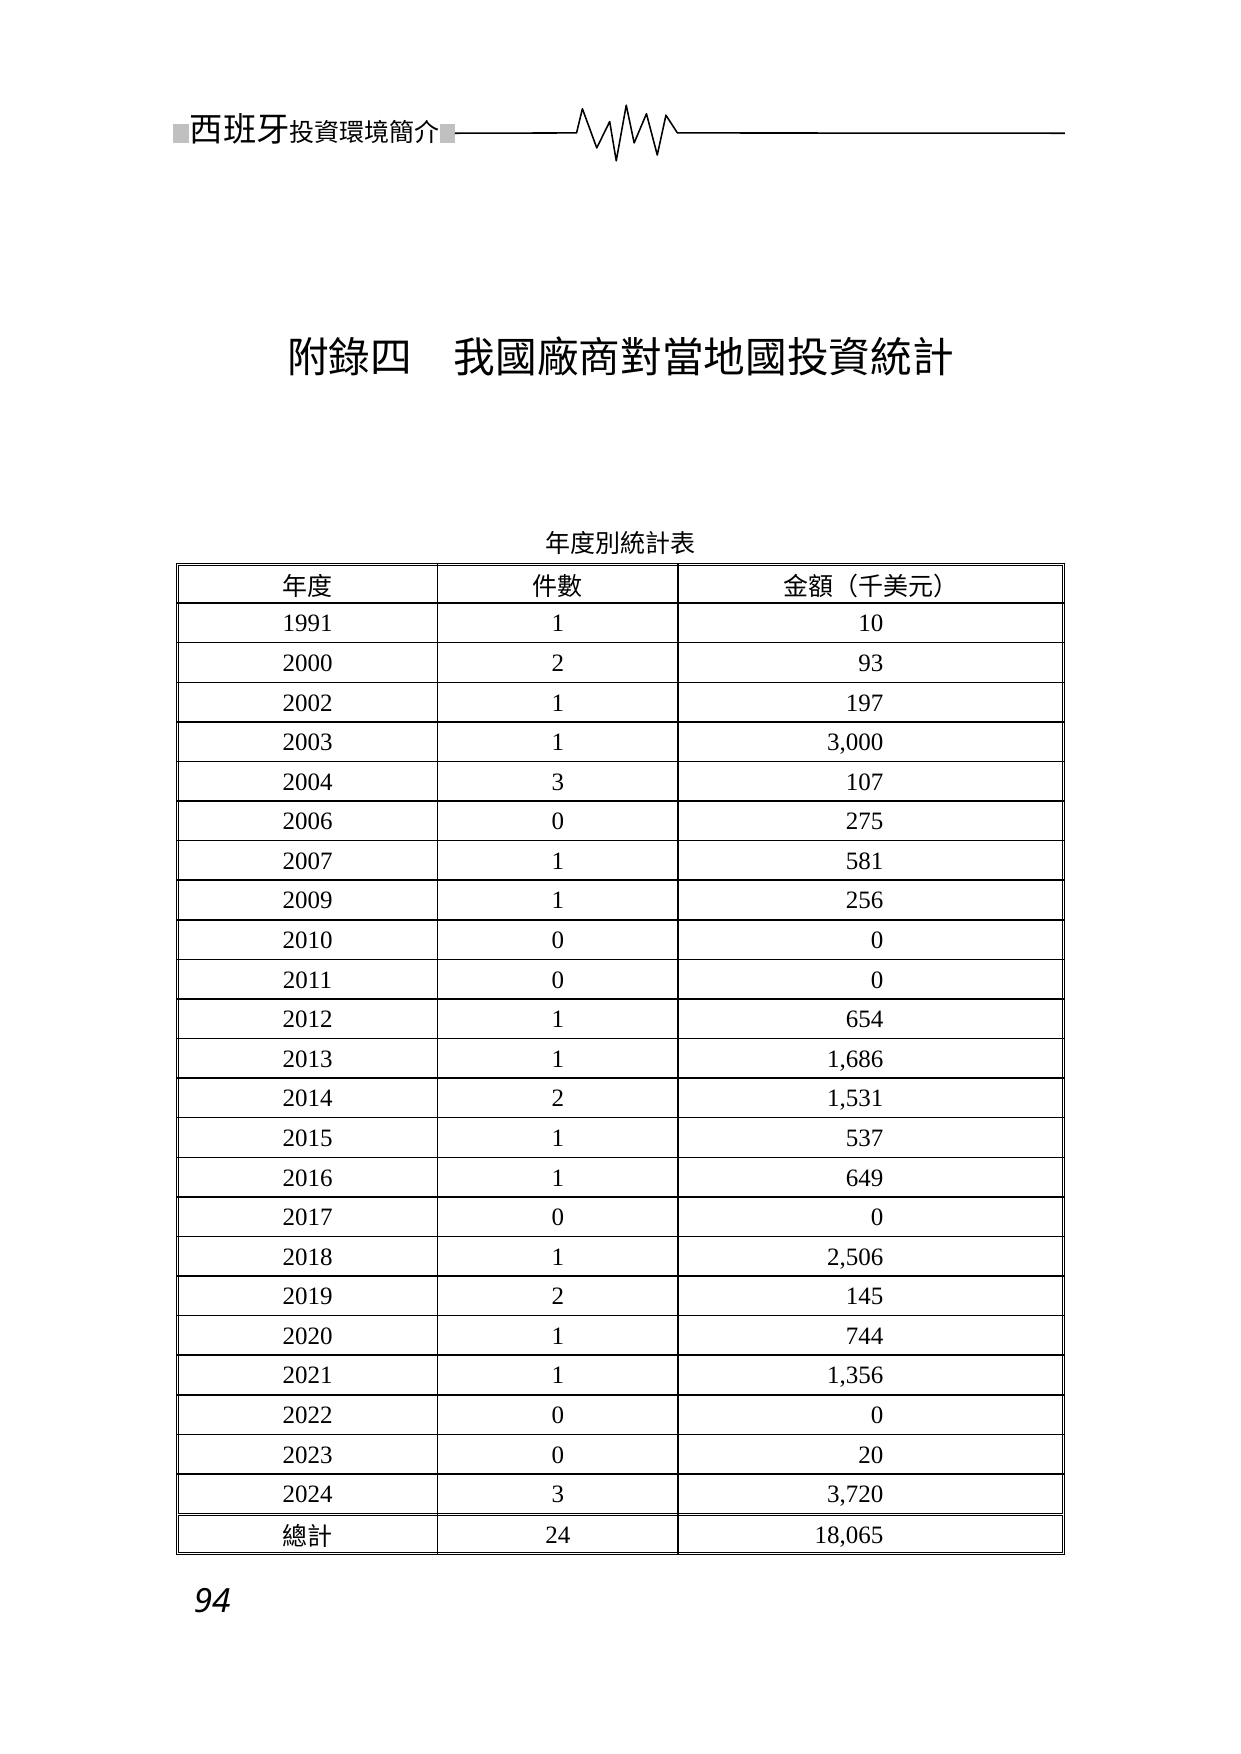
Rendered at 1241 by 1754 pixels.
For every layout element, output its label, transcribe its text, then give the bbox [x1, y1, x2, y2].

table_cell 18,065 [679, 1516, 1062, 1552]
table_cell 744 [679, 1316, 1062, 1354]
table_cell 2009 [179, 881, 437, 919]
table_cell 2019 [179, 1277, 437, 1315]
table_cell 2003 [179, 723, 437, 761]
table_cell 1 [438, 1118, 677, 1156]
table_cell 1 [438, 1000, 677, 1038]
table_cell 2 [438, 643, 677, 681]
table_cell 1,686 [679, 1039, 1062, 1077]
table_cell 2018 [179, 1237, 437, 1275]
text 年度別統計表 [177, 500, 1063, 563]
table_cell 1 [438, 723, 677, 761]
table_cell 0 [438, 1198, 677, 1236]
table_cell 2007 [179, 841, 437, 879]
table_cell 1 [438, 604, 677, 642]
table_cell 2014 [179, 1079, 437, 1117]
table_cell 2021 [179, 1356, 437, 1394]
table_cell 2016 [179, 1158, 437, 1196]
text 附錄四 我國廠商對當地國投資統計 [177, 313, 1063, 375]
table_cell 1 [438, 1039, 677, 1077]
table_cell 2013 [179, 1039, 437, 1077]
table_cell 1 [438, 683, 677, 721]
table_cell 1 [438, 881, 677, 919]
table_cell 1 [438, 1237, 677, 1275]
table_cell 2 [438, 1277, 677, 1315]
table_cell 1 [438, 1316, 677, 1354]
table_cell 總計 [179, 1516, 437, 1552]
table_cell 2015 [179, 1118, 437, 1156]
table_header 金額（千美元） [679, 566, 1062, 602]
table_cell 1,356 [679, 1356, 1062, 1394]
table_cell 2022 [179, 1396, 437, 1433]
table_cell 1991 [179, 604, 437, 642]
table_cell 3,000 [679, 723, 1062, 761]
table_cell 0 [679, 960, 1062, 998]
table_cell 2012 [179, 1000, 437, 1038]
table_cell 256 [679, 881, 1062, 919]
table_cell 107 [679, 762, 1062, 800]
table_cell 2020 [179, 1316, 437, 1354]
table_cell 0 [438, 802, 677, 840]
table_cell 2017 [179, 1198, 437, 1236]
table_cell 2024 [179, 1475, 437, 1513]
table_cell 2011 [179, 960, 437, 998]
table_cell 1 [438, 1356, 677, 1394]
table_header 件數 [438, 566, 677, 602]
table_cell 0 [679, 921, 1062, 958]
table_cell 2,506 [679, 1237, 1062, 1275]
table_cell 3,720 [679, 1475, 1062, 1513]
table_cell 0 [438, 1396, 677, 1433]
table_cell 275 [679, 802, 1062, 840]
table_cell 1 [438, 1158, 677, 1196]
table_cell 145 [679, 1277, 1062, 1315]
table_cell 10 [679, 604, 1062, 642]
table_cell 0 [438, 1435, 677, 1473]
table_cell 2023 [179, 1435, 437, 1473]
table_cell 654 [679, 1000, 1062, 1038]
table_header 年度 [179, 566, 437, 602]
table_cell 537 [679, 1118, 1062, 1156]
table_cell 93 [679, 643, 1062, 681]
table_cell 24 [438, 1516, 677, 1552]
table_cell 1,531 [679, 1079, 1062, 1117]
table_cell 2002 [179, 683, 437, 721]
table_cell 2004 [179, 762, 437, 800]
table_cell 0 [679, 1198, 1062, 1236]
table_cell 2006 [179, 802, 437, 840]
table_cell 2000 [179, 643, 437, 681]
table_cell 1 [438, 841, 677, 879]
table_cell 2 [438, 1079, 677, 1117]
table_cell 0 [438, 960, 677, 998]
table_cell 2010 [179, 921, 437, 958]
table_cell 581 [679, 841, 1062, 879]
table_cell 0 [679, 1396, 1062, 1433]
table_cell 3 [438, 762, 677, 800]
table_cell 20 [679, 1435, 1062, 1473]
table_cell 649 [679, 1158, 1062, 1196]
table_cell 0 [438, 921, 677, 958]
table_cell 3 [438, 1475, 677, 1513]
table_cell 197 [679, 683, 1062, 721]
